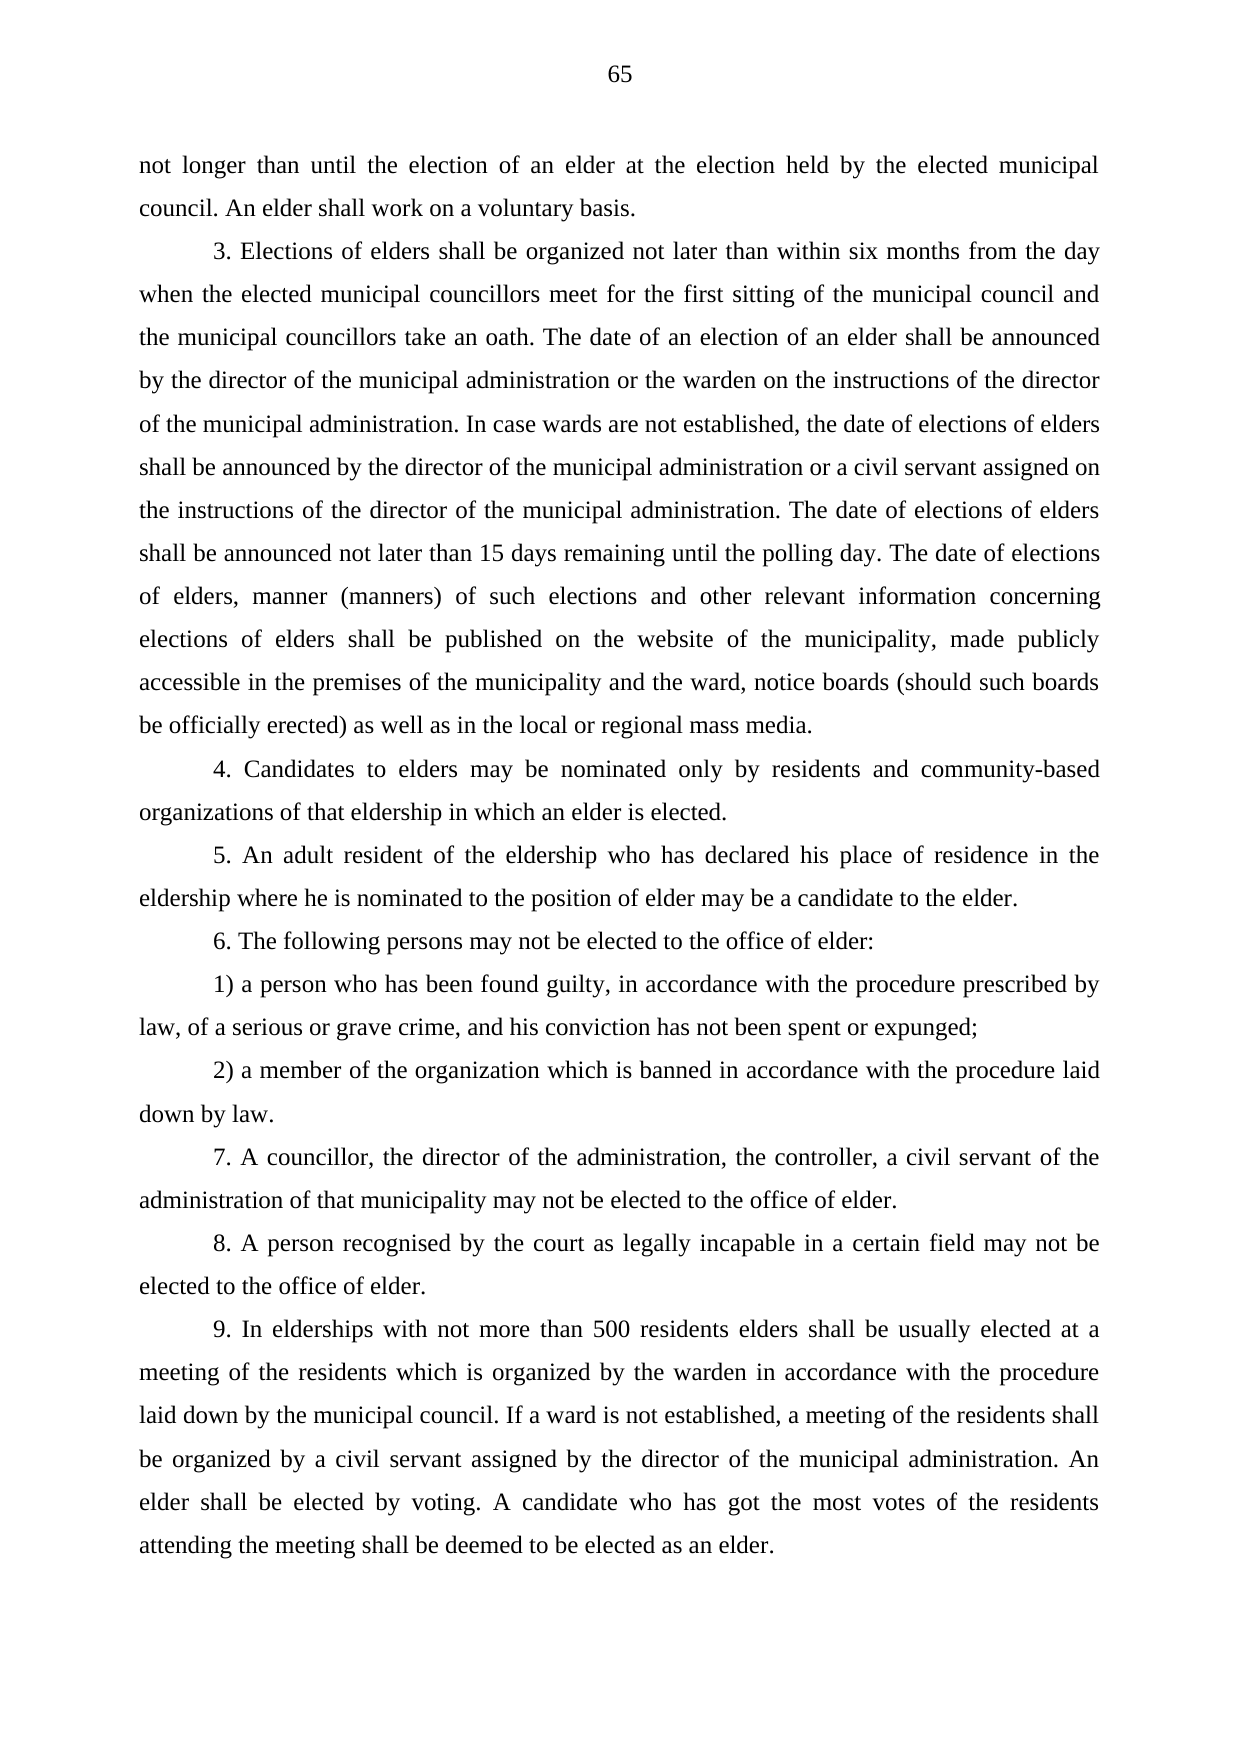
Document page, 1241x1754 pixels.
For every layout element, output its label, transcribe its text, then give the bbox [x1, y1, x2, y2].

text 7. A councillor, the director of the administration, the controller, a civil servant of the administration of that municipality may not be elected to the office of elder. [139, 1142, 1101, 1214]
text 2) a member of the organization which is banned in accordance with the procedure laid down by law. [139, 1056, 1101, 1127]
text 6. The following persons may not be elected to the office of elder: [139, 926, 1101, 955]
text 3. Elections of elders shall be organized not later than within six months from the day when the elected municipal councillors meet for the first sitting of the municipal council and the municipal councillors take an oath. The date of an election of an elder shall be announced by the director of the municipal administration or the warden on the instructions of the director of the municipal administration. In case wards are not established, the date of elections of elders shall be announced by the director of the municipal administration or a civil servant assigned on the instructions of the director of the municipal administration. The date of elections of elders shall be announced not later than 15 days remaining until the polling day. The date of elections of elders, manner (manners) of such elections and other relevant information concerning elections of elders shall be published on the website of the municipality, made publicly accessible in the premises of the municipality and the ward, notice boards (should such boards be officially erected) as well as in the local or regional mass media. [139, 236, 1101, 739]
text not longer than until the election of an elder at the election held by the elected municipal council. An elder shall work on a voluntary basis. [139, 150, 1101, 222]
text 5. An adult resident of the eldership who has declared his place of residence in the eldership where he is nominated to the position of elder may be a candidate to the elder. [139, 840, 1101, 912]
text 1) a person who has been found guilty, in accordance with the procedure prescribed by law, of a serious or grave crime, and his conviction has not been spent or expunged; [139, 969, 1101, 1041]
text 9. In elderships with not more than 500 residents elders shall be usually elected at a meeting of the residents which is organized by the warden in accordance with the procedure laid down by the municipal council. If a ward is not established, a meeting of the residents shall be organized by a civil servant assigned by the director of the municipal administration. An elder shall be elected by voting. A candidate who has got the most votes of the residents attending the meeting shall be deemed to be elected as an elder. [139, 1314, 1101, 1559]
text 4. Candidates to elders may be nominated only by residents and community-based organizations of that eldership in which an elder is elected. [139, 754, 1101, 826]
text 8. A person recognised by the court as legally incapable in a certain field may not be elected to the office of elder. [139, 1228, 1101, 1300]
